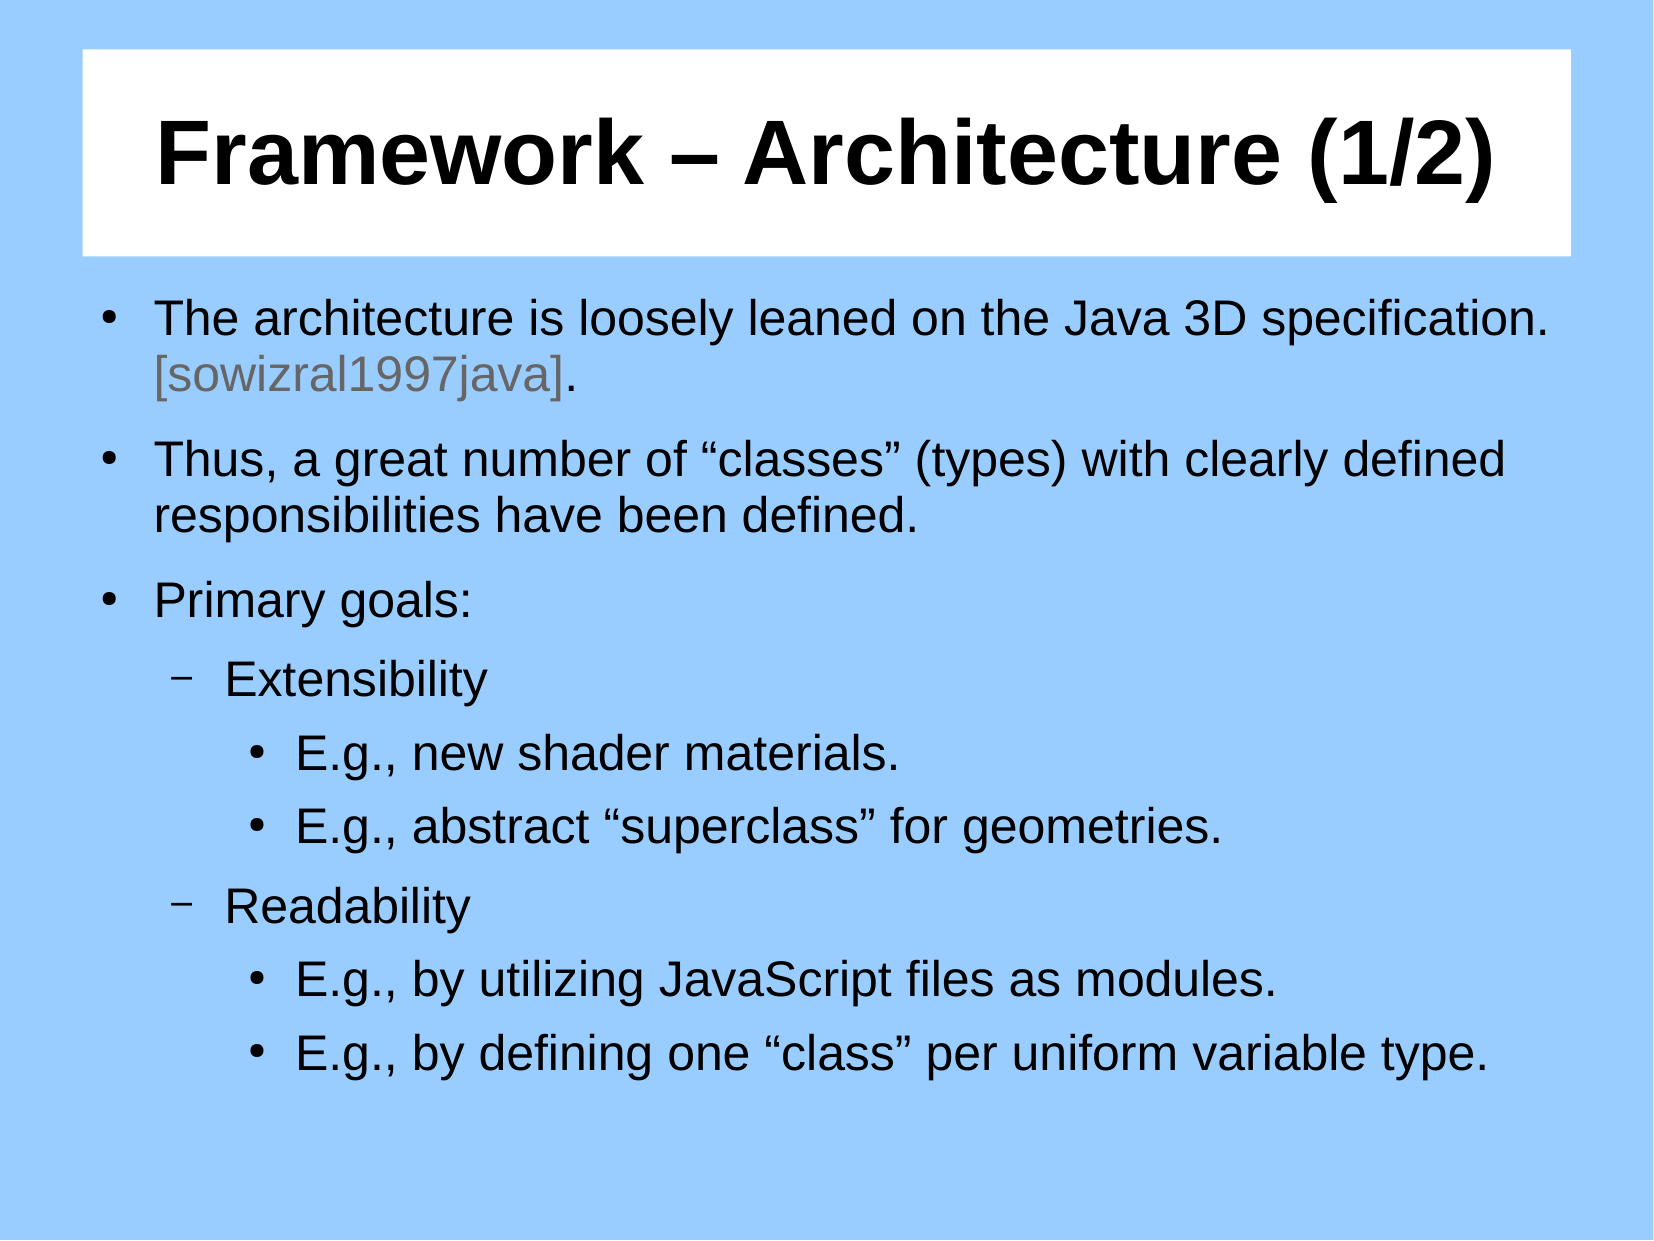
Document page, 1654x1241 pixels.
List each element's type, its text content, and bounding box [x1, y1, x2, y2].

list The architecture is loosely leaned on the Java 3D specification. [sowizral1997java]. Thus, a great number of “classes” (types) with clearly defined responsibilities have been defined. Primary goals: Extensibility E.g., new shader materials. E.g., abstract “superclass” for geometries. Readability E.g., by utilizing JavaScript files as modules. E.g., by defining one “class” per uniform variable type. [82, 290, 1571, 1170]
title Framework – Architecture (1/2) [82, 49, 1571, 257]
